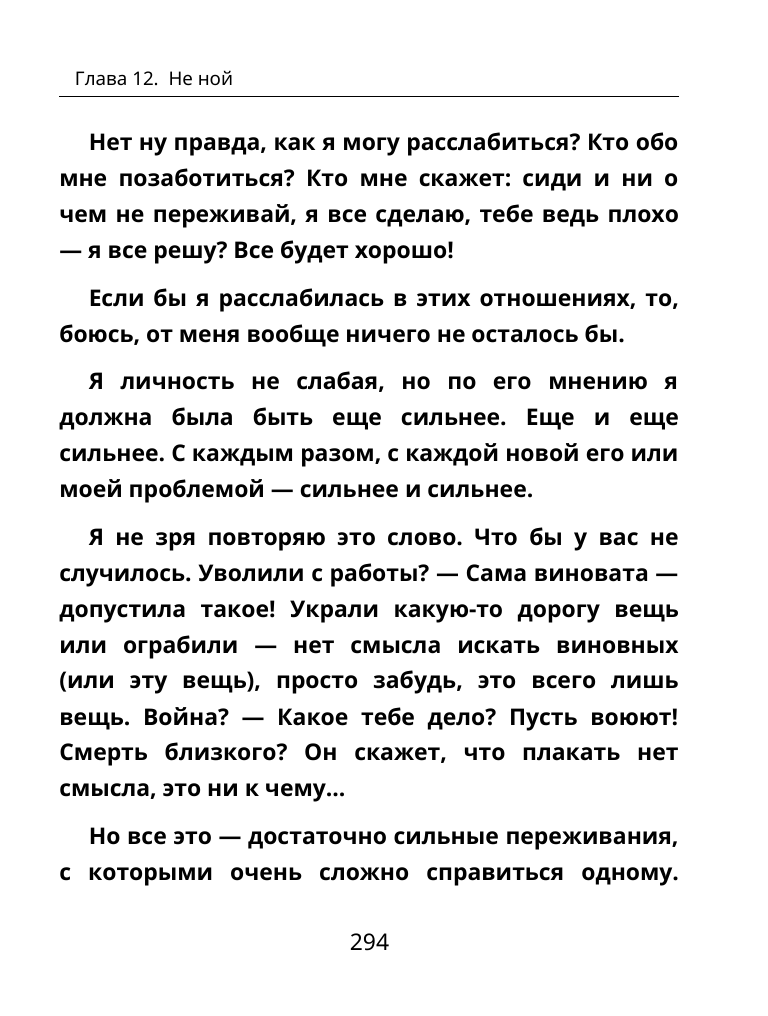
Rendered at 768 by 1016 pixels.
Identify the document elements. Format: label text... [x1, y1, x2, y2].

text Нет ну правда, как я могу расслабиться? Кто обо мне позаботиться? Кто мне скажет: сиди и ни о чем не переживай, я все сделаю, тебе ведь плохо — я все решу? Все будет хорошо! [59, 126, 679, 265]
text Если бы я расслабилась в этих отношениях, то, боюсь, от меня вообще ничего не осталось бы. [59, 282, 679, 349]
text Но все это — достаточно сильные переживания, с которыми очень сложно справиться одному. [59, 820, 679, 887]
text Я не зря повторяю это слово. Что бы у вас не случилось. Уволили с работы? — Сама виновата — допустила такое! Украли какую-то дорогу вещь или ограбили — нет смысла искать виновных (или эту вещь), просто забудь, это всего лишь вещь. Война? — Какое тебе дело? Пусть воюют! Смерть близкого? Он скажет, что плакать нет смысла, это ни к чему... [59, 521, 679, 803]
text Я личность не слабая, но по его мнению я должна была быть еще сильнее. Еще и еще сильнее. С каждым разом, с каждой новой его или моей проблемой — сильнее и сильнее. [59, 365, 679, 504]
